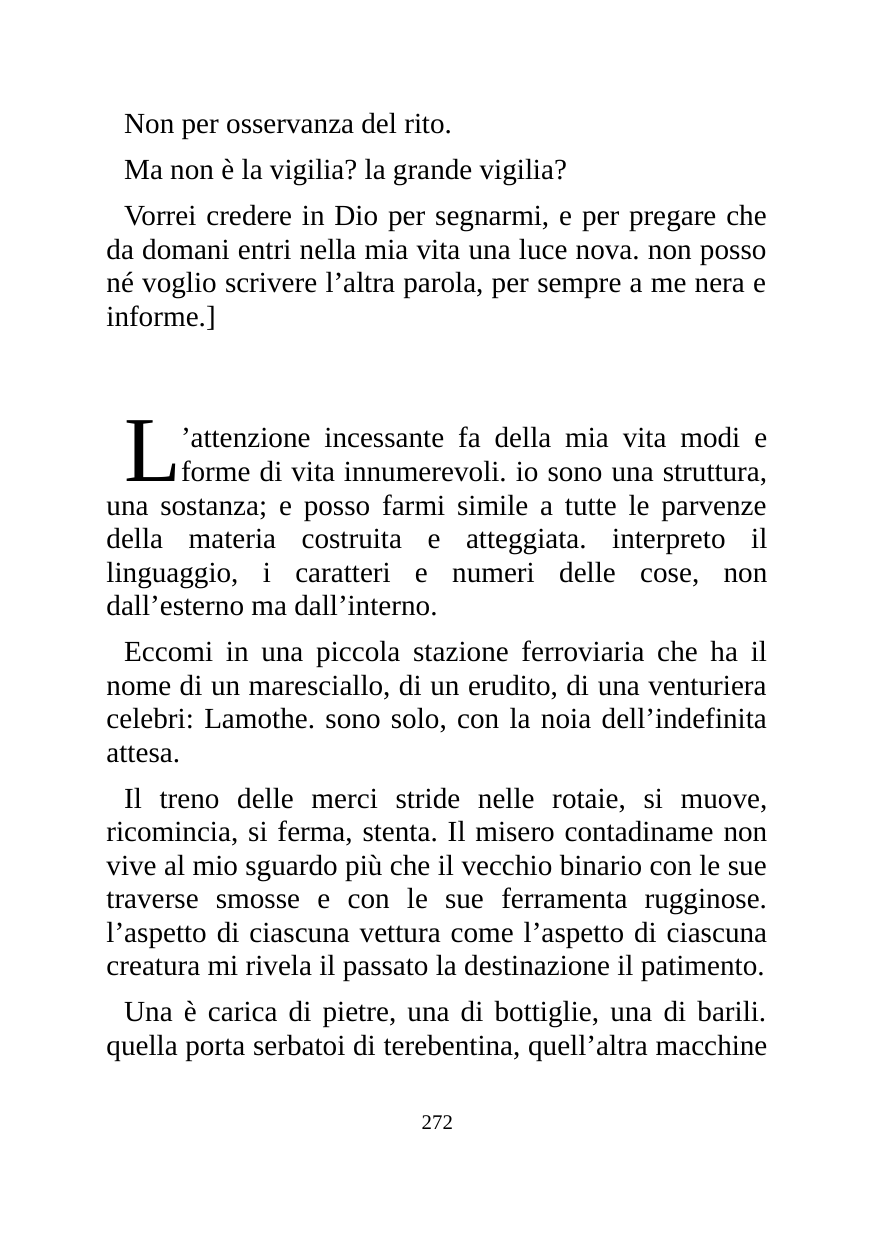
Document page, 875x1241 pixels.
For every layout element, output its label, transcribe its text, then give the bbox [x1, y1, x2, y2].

text Il treno delle merci stride nelle rotaie, si muove, ricomincia, si ferma, stenta. Il misero contadiname non vive al mio sguardo più che il vecchio binario con le sue traverse smosse e con le sue ferramenta rugginose. l’aspetto di ciascuna vettura come l’aspetto di ciascuna creatura mi rivela il passato la destinazione il patimento. [106, 781, 768, 982]
text Ma non è la vigilia? la grande vigilia? [106, 152, 768, 186]
text Non per osservanza del rito. [106, 106, 768, 140]
text Vorrei credere in Dio per segnarmi, e per pregare che da domani entri nella mia vita una luce nova. non posso né voglio scrivere l’altra parola, per sempre a me nera e informe.] [106, 198, 768, 332]
text Eccomi in una piccola stazione ferroviaria che ha il nome di un maresciallo, di un erudito, di una venturiera celebri: Lamothe. sono solo, con la noia dell’indefinita attesa. [106, 634, 768, 768]
text Una è carica di pietre, una di bottiglie, una di barili. quella porta serbatoi di terebentina, quell’altra macchine [106, 994, 768, 1062]
text L’attenzione incessante fa della mia vita modi e forme di vita innumerevoli. io sono una struttura, una sostanza; e posso farmi simile a tutte le parvenze della materia costruita e atteggiata. interpreto il linguaggio, i caratteri e numeri delle cose, non dall’esterno ma dall’interno. [106, 421, 768, 622]
